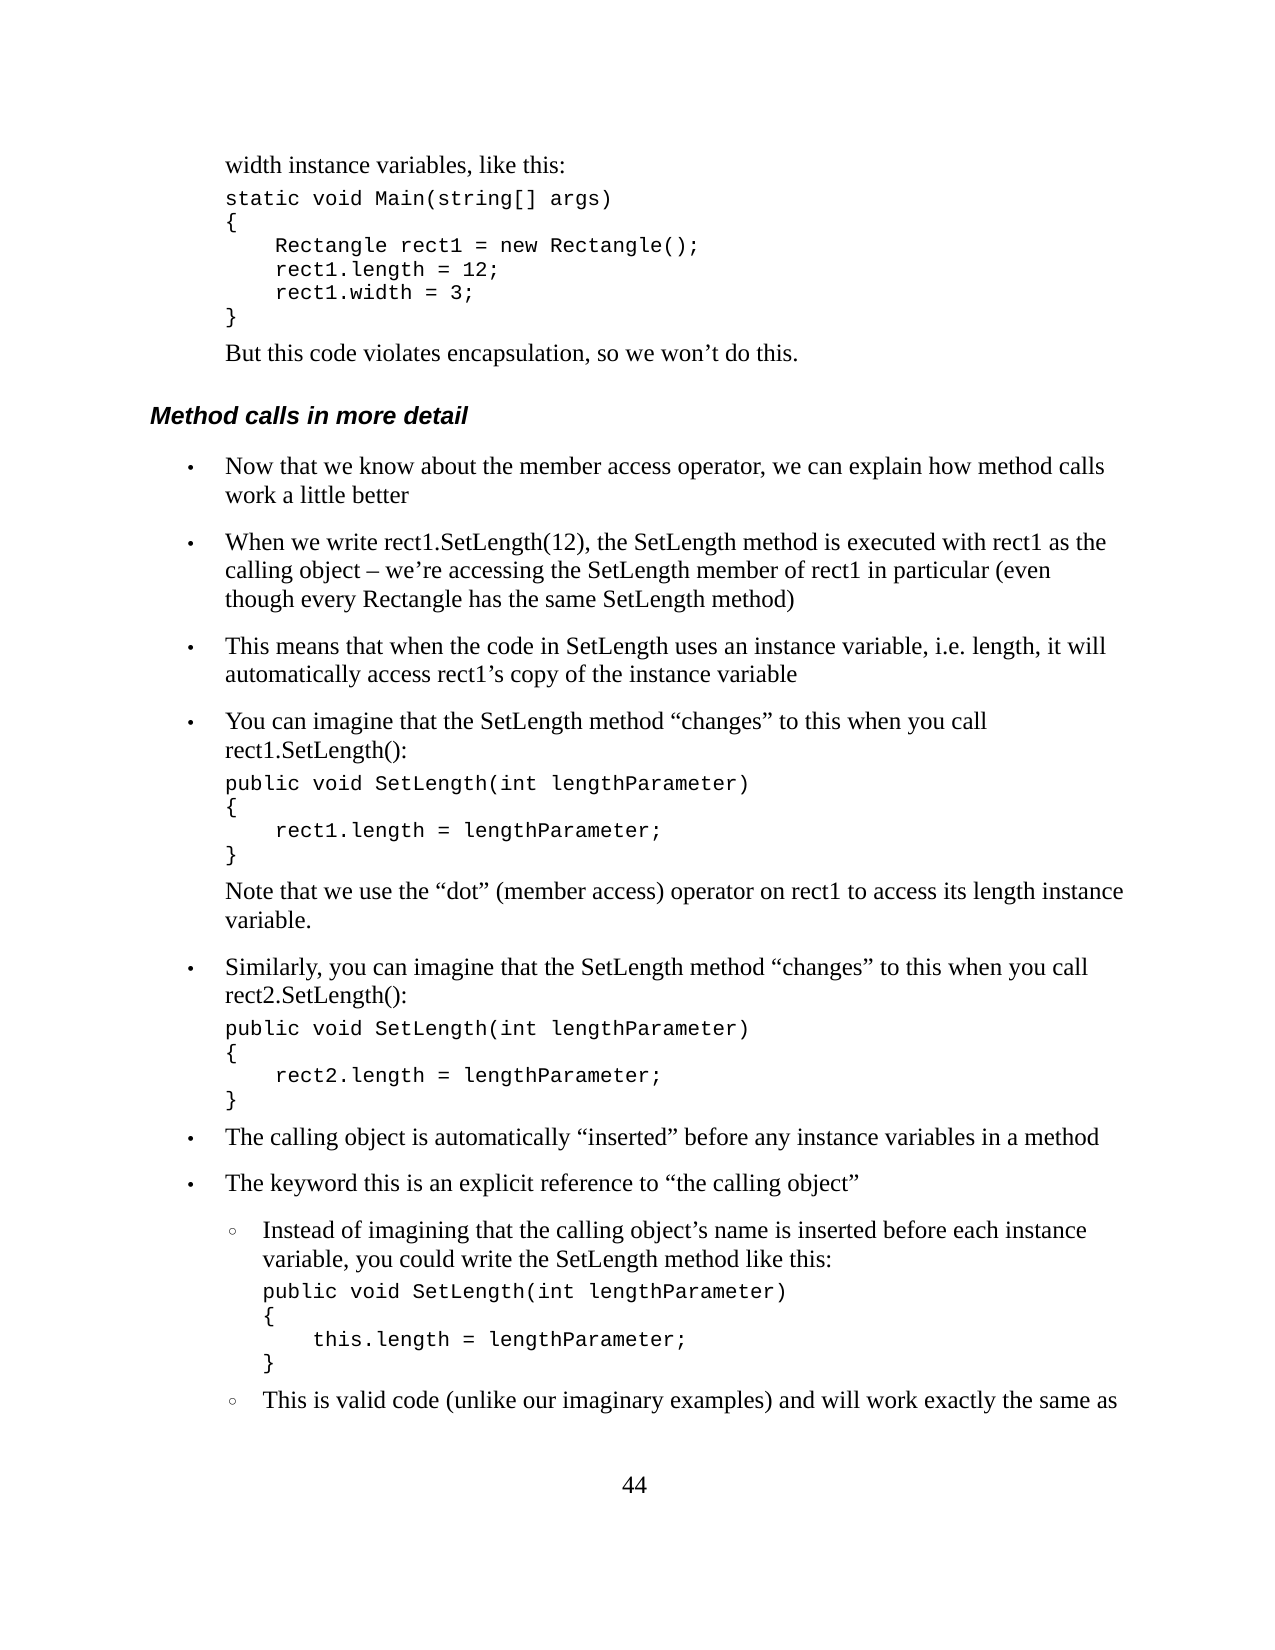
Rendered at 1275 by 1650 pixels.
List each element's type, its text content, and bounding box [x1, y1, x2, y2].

list But this code violates encapsulation, so we won’t do this. [187, 338, 1125, 367]
list This means that when the code in SetLength uses an instance variable, i.e. length, it will automatically access rect1’s copy of the instance variable [187, 631, 1125, 688]
list This is valid code (unlike our imaginary examples) and will work exactly the same as [225, 1385, 1125, 1414]
list { [187, 211, 1125, 235]
list { [187, 796, 1125, 820]
list width instance variables, like this: [187, 150, 1125, 179]
list Rectangle rect1 = new Rectangle(); [187, 235, 1125, 259]
list rect1.length = 12; [187, 259, 1125, 282]
list { [187, 1042, 1125, 1065]
list } [187, 844, 1125, 867]
list } [225, 1352, 1125, 1376]
list rect2.length = lengthParameter; [187, 1065, 1125, 1089]
list } [187, 1089, 1125, 1113]
list public void SetLength(int lengthParameter) [187, 1018, 1125, 1042]
subtitle Method calls in more detail [150, 401, 1125, 430]
list Similarly, you can imagine that the SetLength method “changes” to this when you call rect2.SetLength(): [187, 952, 1125, 1009]
list this.length = lengthParameter; [225, 1329, 1125, 1352]
list Note that we use the “dot” (member access) operator on rect1 to access its length instance variable. [187, 876, 1125, 934]
list The calling object is automatically “inserted” before any instance variables in a method [187, 1122, 1125, 1150]
list You can imagine that the SetLength method “changes” to this when you call rect1.SetLength(): [187, 706, 1125, 764]
list public void SetLength(int lengthParameter) [225, 1281, 1125, 1305]
list rect1.length = lengthParameter; [187, 820, 1125, 844]
list Now that we know about the member access operator, we can explain how method calls work a little better [187, 451, 1125, 509]
list When we write rect1.SetLength(12), the SetLength method is executed with rect1 as the calling object – we’re accessing the SetLength member of rect1 in particular (even though every Rectangle has the same SetLength method) [187, 527, 1125, 613]
list { [225, 1305, 1125, 1329]
list The keyword this is an explicit reference to “the calling object” [187, 1168, 1125, 1197]
list public void SetLength(int lengthParameter) [187, 773, 1125, 796]
list static void Main(string[] args) [187, 188, 1125, 211]
list Instead of imagining that the calling object’s name is inserted before each instance variable, you could write the SetLength method like this: [225, 1215, 1125, 1272]
list rect1.width = 3; [187, 282, 1125, 306]
list } [187, 306, 1125, 329]
